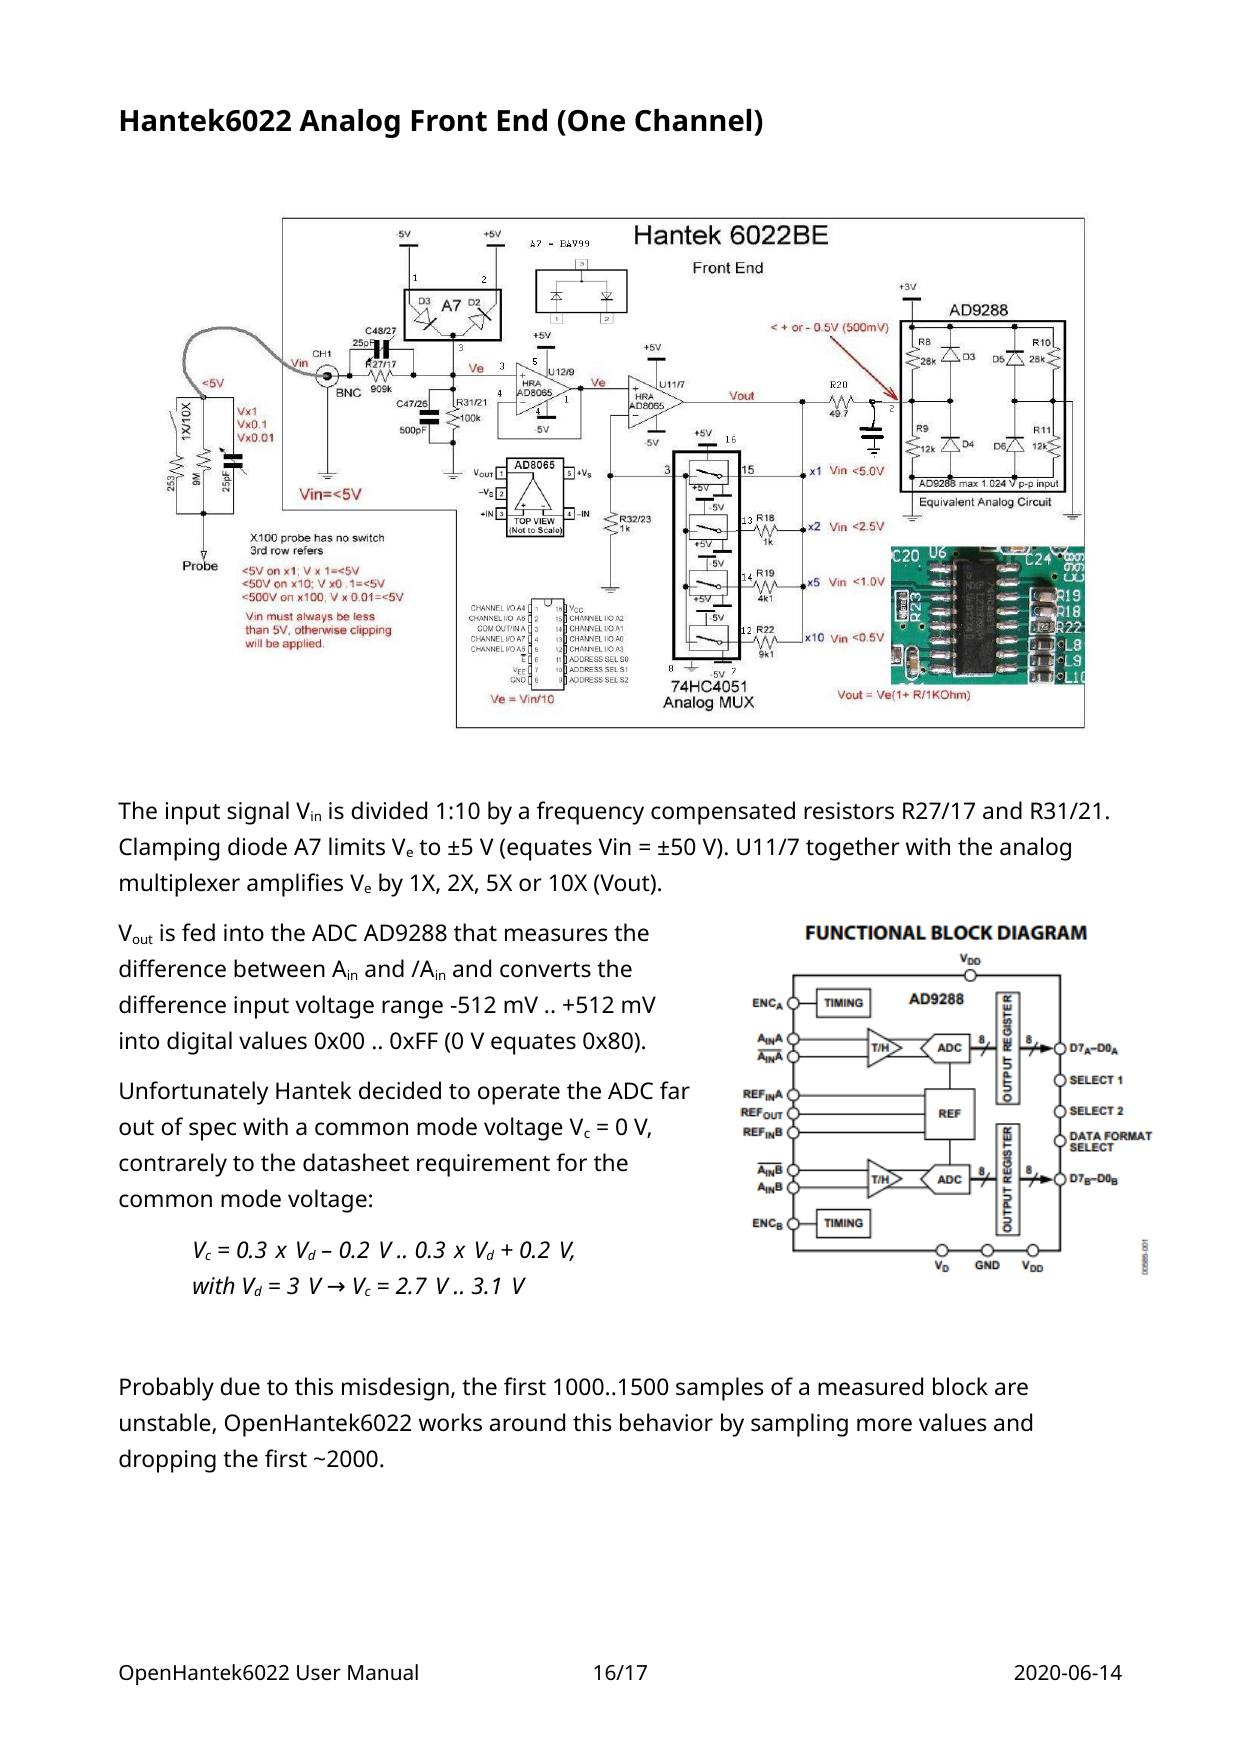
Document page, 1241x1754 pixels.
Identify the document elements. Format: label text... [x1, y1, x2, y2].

subtitle Unfortunately Hantek decided to operate the ADC far out of spec with a common mode voltage Vc = 0 V, contrarely to the datasheet requirement for the common mode voltage: [118, 1075, 738, 1214]
subtitle Probably due to this misdesign, the first 1000..1500 samples of a measured block are unstable, OpenHantek6022 works around this behavior by sampling more values and dropping the first ~2000. [118, 1371, 1122, 1474]
subtitle Vout is fed into the ADC AD9288 that measures the difference between Ain and /Ain and converts the difference input voltage range -512 mV .. +512 mV into digital values 0x00 .. 0xFF (0 V equates 0x80). [118, 917, 738, 1056]
picture [122, 205, 1127, 736]
subtitle Vc = 0.3 x Vd – 0.2 V .. 0.3 x Vd + 0.2 V, with Vd = 3 V → Vc = 2.7 V .. 3.1 V [118, 1234, 1122, 1301]
subtitle The input signal Vin is divided 1:10 by a frequency compensated resistors R27/17 and R31/21. Clamping diode A7 limits Ve to ±5 V (equates Vin = ±50 V). U11/7 together with the analog multiplexer amplifies Ve by 1X, 2X, 5X or 10X (Vout). [118, 735, 1122, 898]
subtitle Hantek6022 Analog Front End (One Channel) [118, 100, 1122, 140]
picture [738, 917, 1158, 1282]
